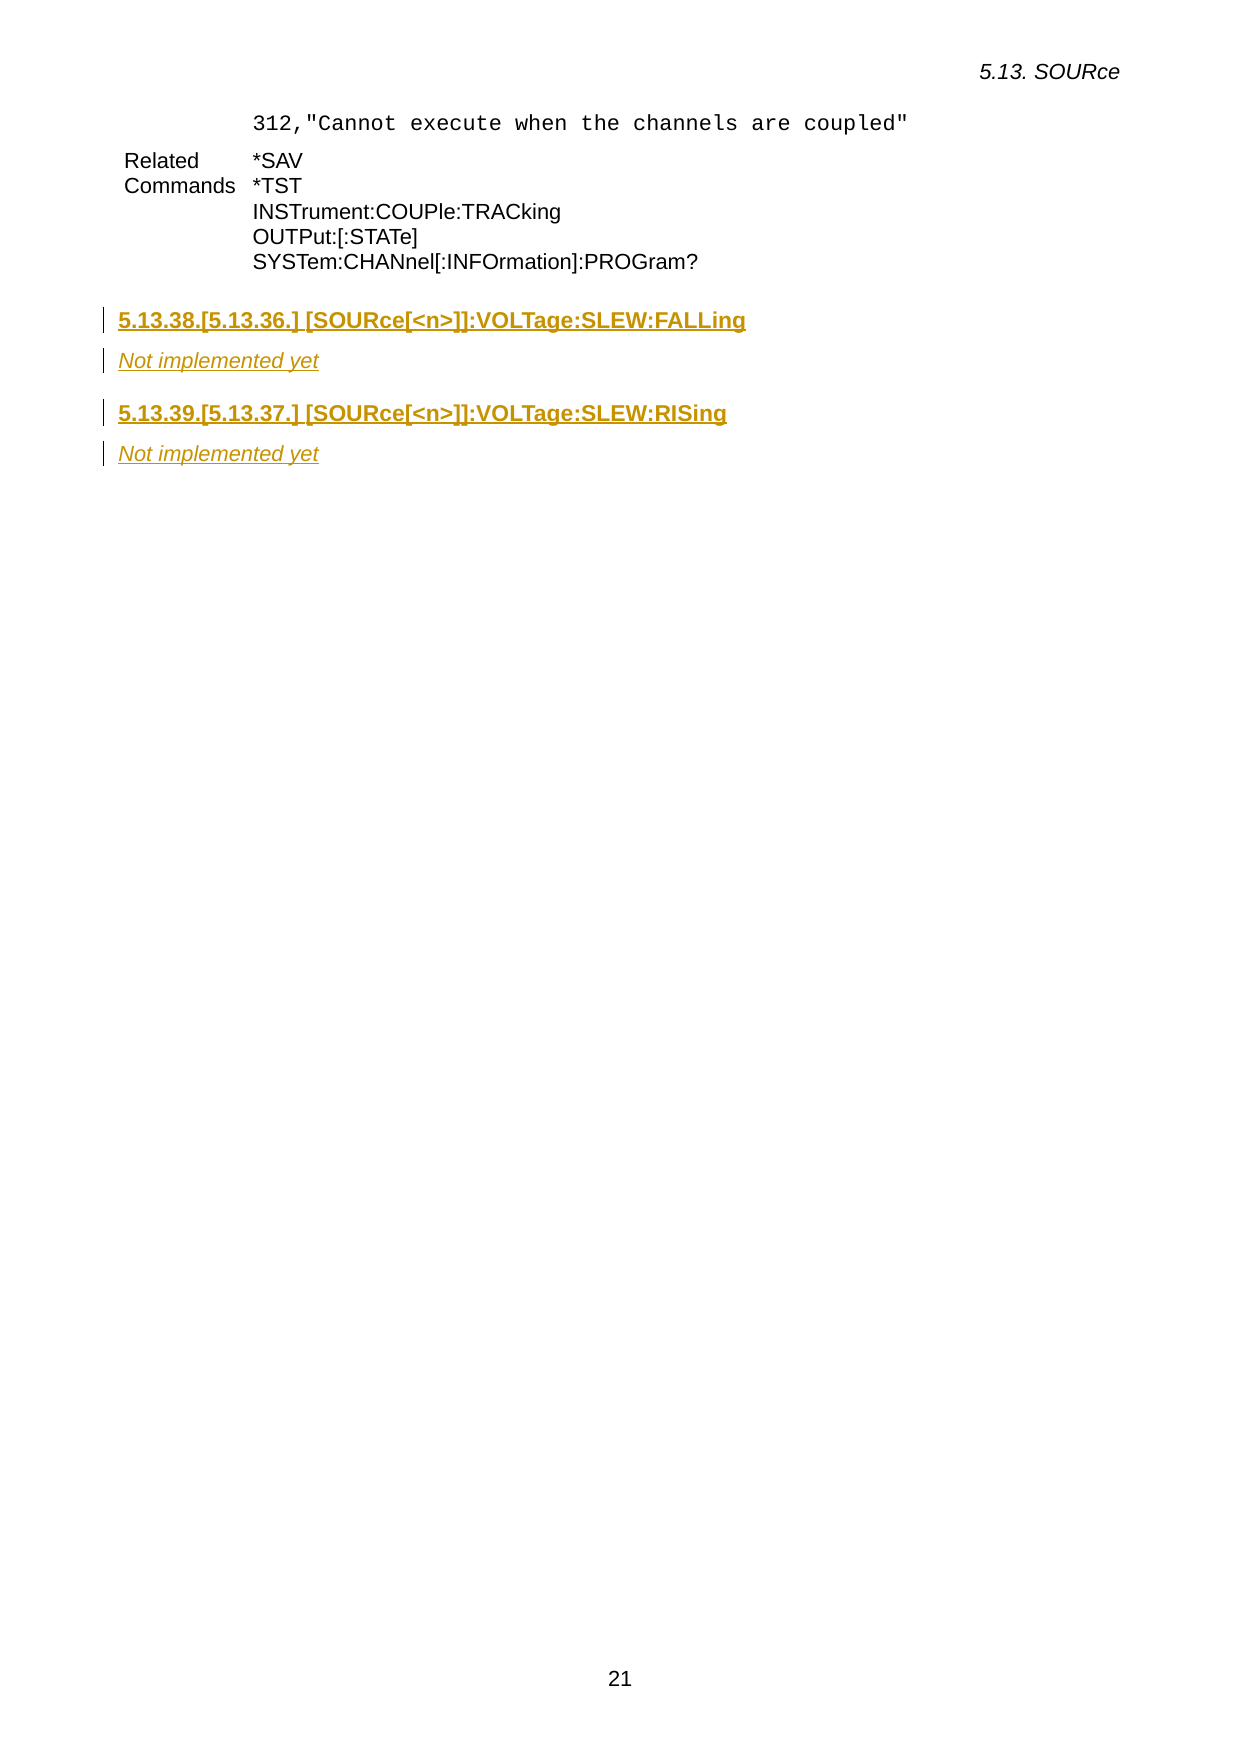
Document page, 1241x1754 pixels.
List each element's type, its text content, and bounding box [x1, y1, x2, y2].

table_cell *SAV *TST INSTrument:COUPle:TRACking OUTPut:[:STATe] SYSTem:CHANnel[:INFOrmation]:PROGram? [247, 143, 1122, 280]
text Not implemented yet [118, 441, 1122, 466]
text Not implemented yet [118, 348, 1122, 373]
table_cell 312,"Cannot execute when the channels are coupled" [247, 106, 1122, 142]
subtitle [SOURce[<n>]]:VOLTage:SLEW:RISing [118, 399, 1122, 426]
table_cell Related Commands [118, 143, 247, 280]
table_cell [118, 106, 247, 142]
subtitle [SOURce[<n>]]:VOLTage:SLEW:FALLing [118, 307, 1122, 333]
